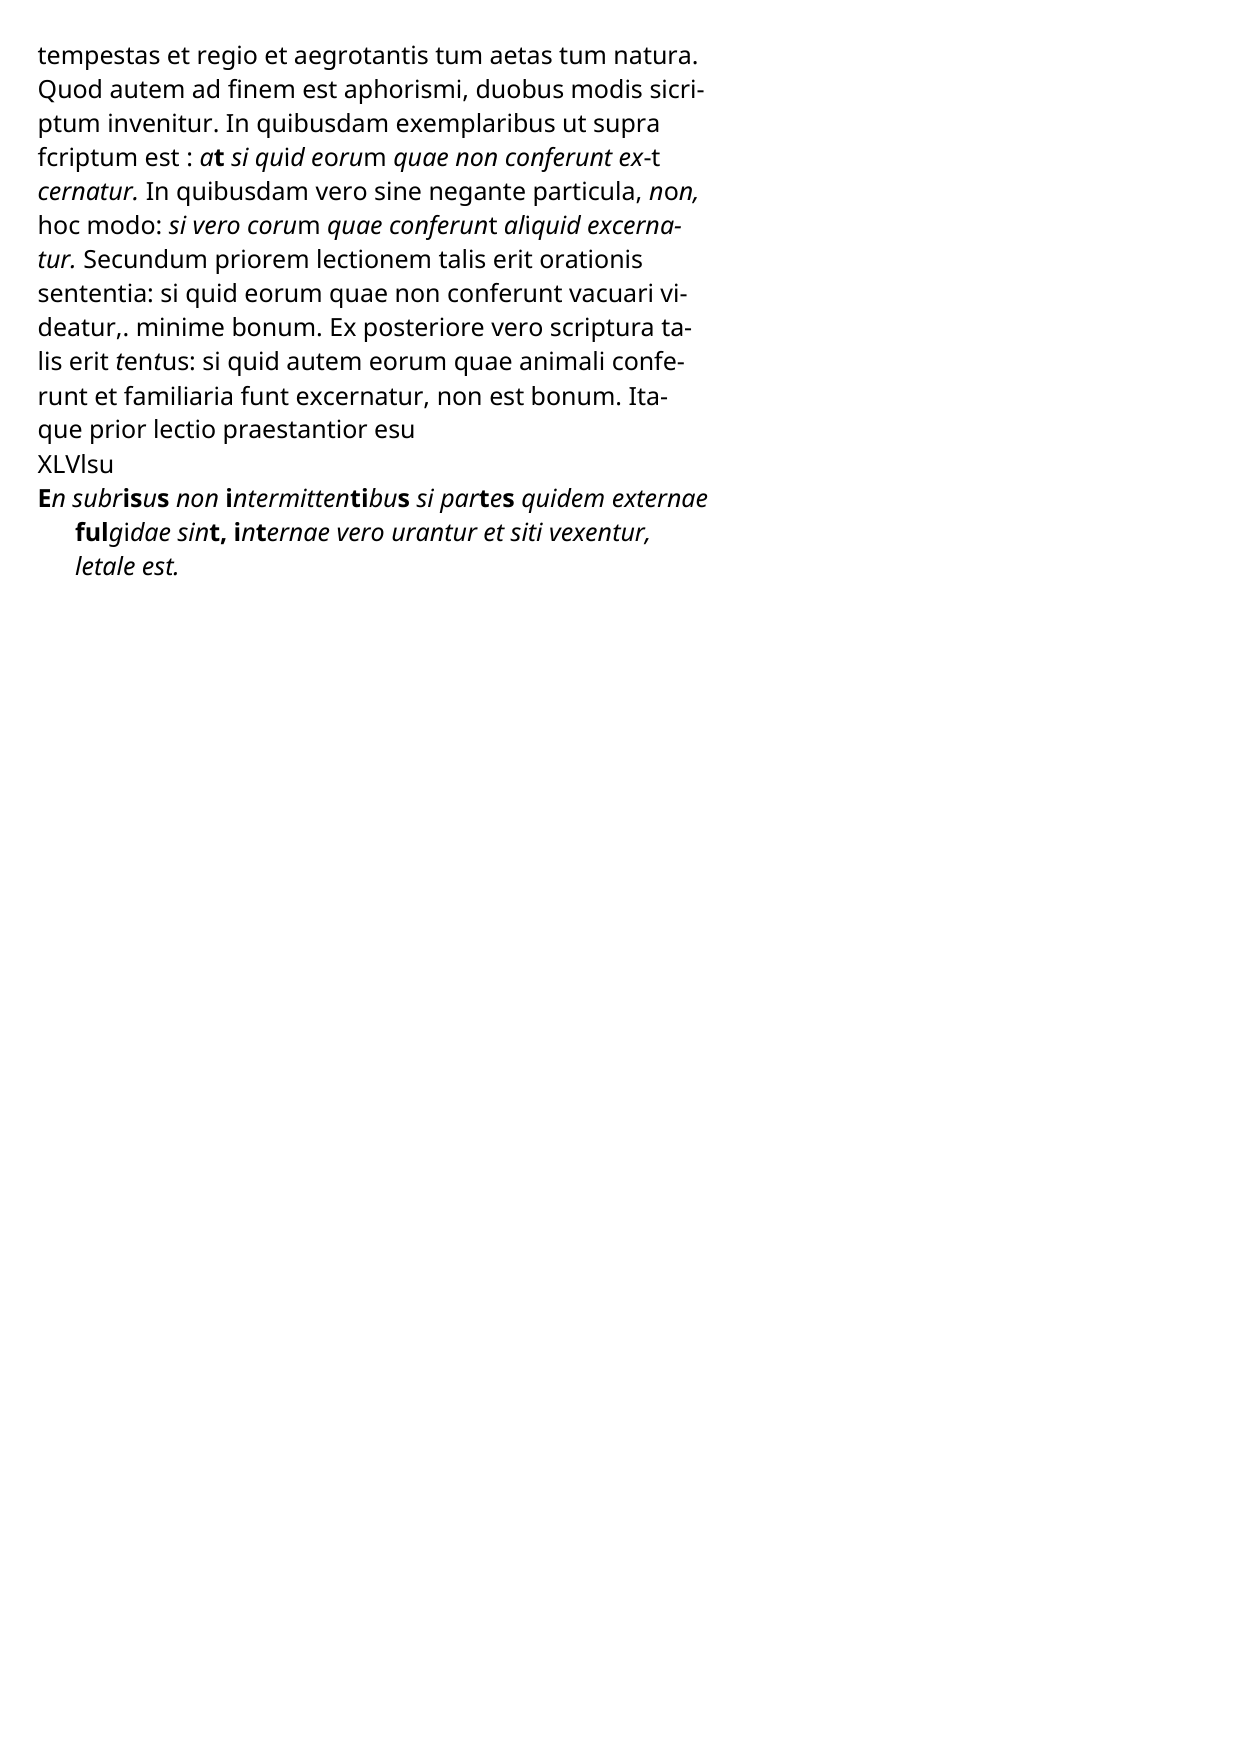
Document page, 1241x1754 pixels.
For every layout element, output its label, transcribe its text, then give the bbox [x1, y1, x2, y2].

text En subrisus non intermittentibus si partes quidem externae fulgidae sint, internae vero urantur et siti vexentur, letale est. [37, 480, 1203, 582]
text XLVlsu [37, 446, 1203, 480]
text tempestas et regio et aegrotantis tum aetas tum natura. Quod autem ad finem est aphorismi, duobus modis sicri- ptum invenitur. In quibusdam exemplaribus ut supra fcriptum est : at si quid eorum quae non conferunt ex-t cernatur. In quibusdam vero sine negante particula, non, hoc modo: si vero corum quae conferunt aliquid excerna- tur. Secundum priorem lectionem talis erit orationis sententia: si quid eorum quae non conferunt vacuari vi- deatur,. minime bonum. Ex posteriore vero scriptura ta- lis erit tentus: si quid autem eorum quae animali confe- runt et familiaria funt excernatur, non est bonum. Ita- que prior lectio praestantior esu [37, 37, 1203, 446]
